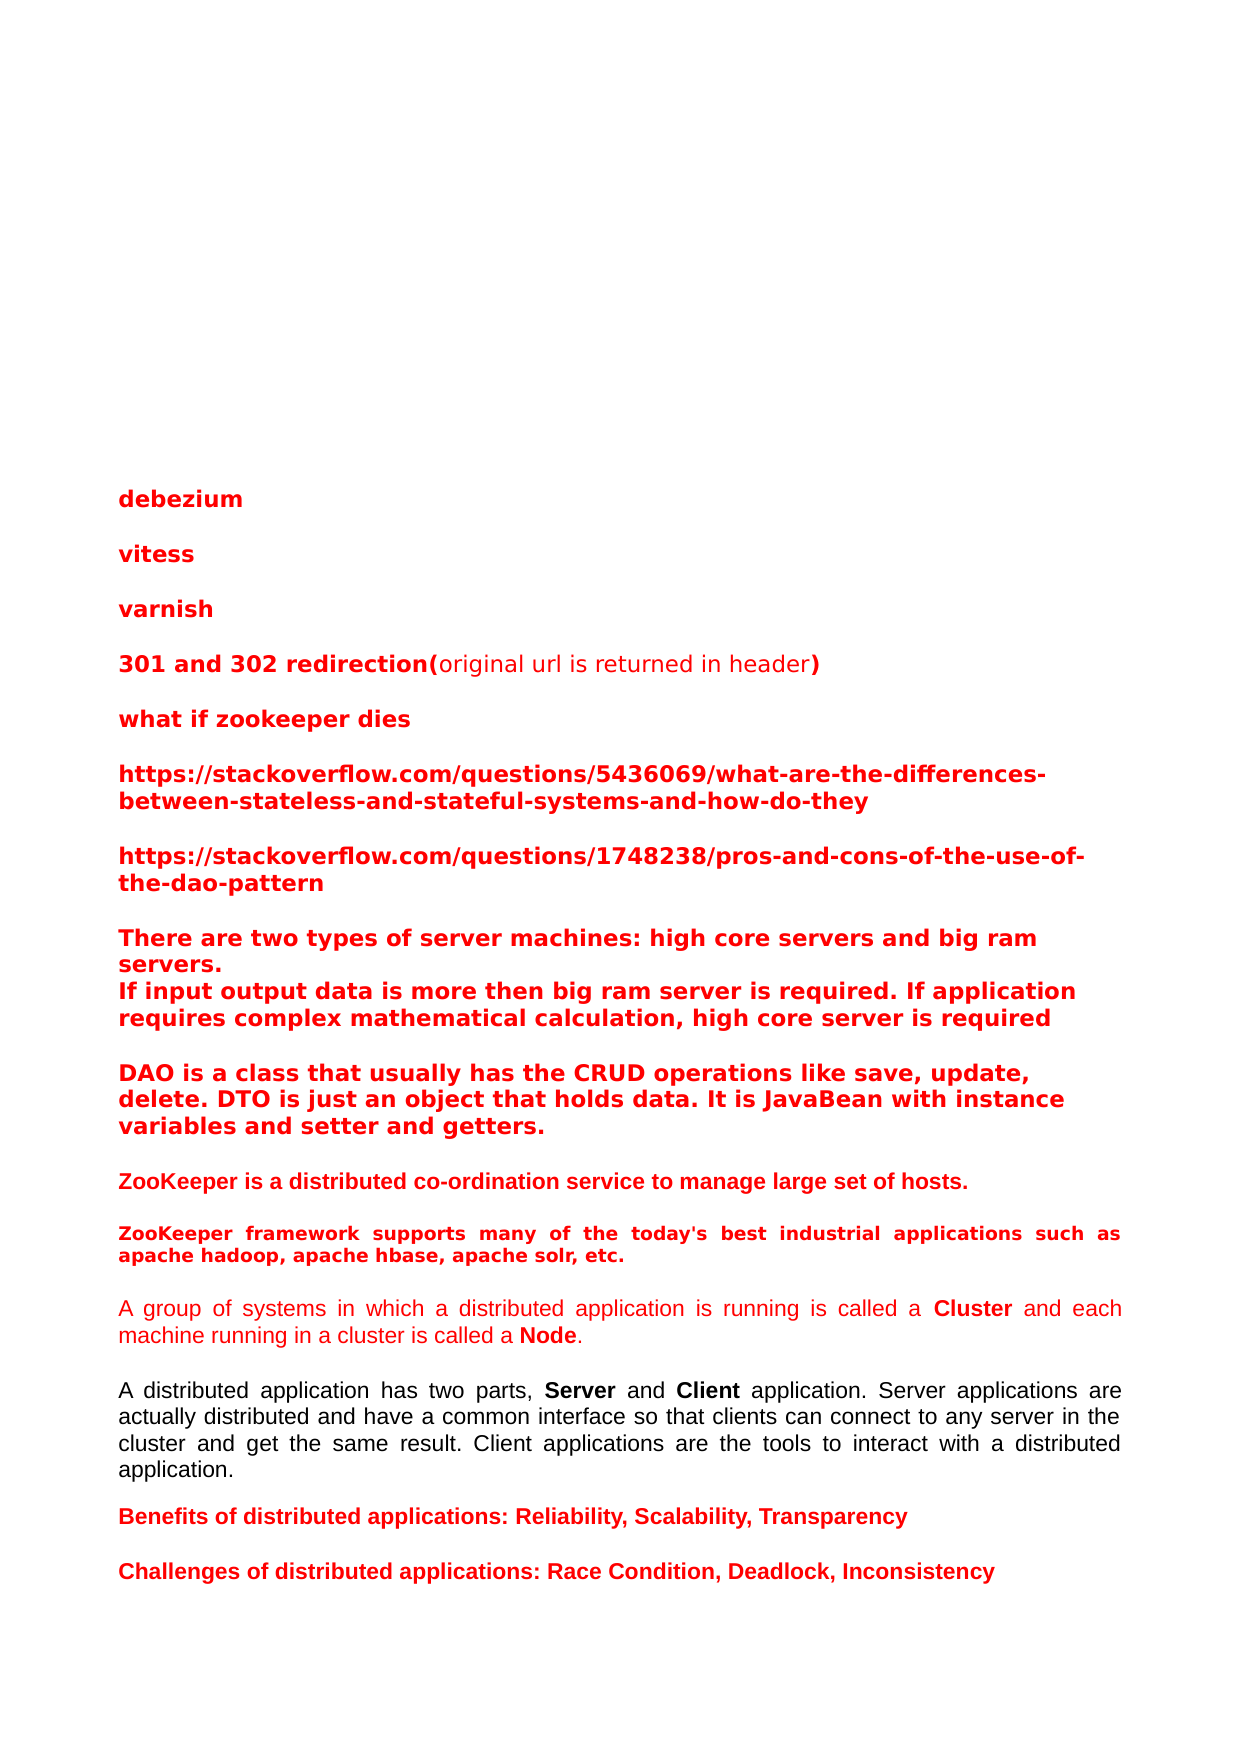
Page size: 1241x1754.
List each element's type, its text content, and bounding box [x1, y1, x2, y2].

text debezium [118, 486, 1122, 513]
list ZooKeeper is a distributed co-ordination service to manage large set of hosts. [118, 1168, 1122, 1194]
text what if zookeeper dies [118, 706, 1122, 733]
text If input output data is more then big ram server is required. If application requires complex mathematical calculation, high core server is required [118, 978, 1122, 1031]
text https://stackoverflow.com/questions/1748238/pros-and-cons-of-the-use-of-the-dao-pattern [118, 843, 1122, 896]
text varnish [118, 596, 1122, 623]
list A group of systems in which a distributed application is running is called a Cluster and each machine running in a cluster is called a Node. [118, 1295, 1122, 1348]
list ZooKeeper framework supports many of the today's best industrial applications such as apache hadoop, apache hbase, apache solr, etc. [118, 1223, 1122, 1267]
text vitess [118, 541, 1122, 568]
list A distributed application has two parts, Server and Client application. Server applications are actually distributed and have a common interface so that clients can connect to any server in the cluster and get the same result. Client applications are the tools to interact with a distributed application. [118, 1377, 1122, 1482]
text https://stackoverflow.com/questions/5436069/what-are-the-differences-between-stateless-and-stateful-systems-and-how-do-they [118, 761, 1122, 815]
text Challenges of distributed applications: Race Condition, Deadlock, Inconsistency [118, 1558, 1122, 1584]
text 301 and 302 redirection(original url is returned in header) [118, 651, 1122, 678]
text Benefits of distributed applications: Reliability, Scalability, Transparency [118, 1503, 1122, 1529]
text DAO is a class that usually has the CRUD operations like save, update, delete. DTO is just an object that holds data. It is JavaBean with instance variables and setter and getters. [118, 1060, 1122, 1140]
text There are two types of server machines: high core servers and big ram servers. [118, 925, 1122, 978]
